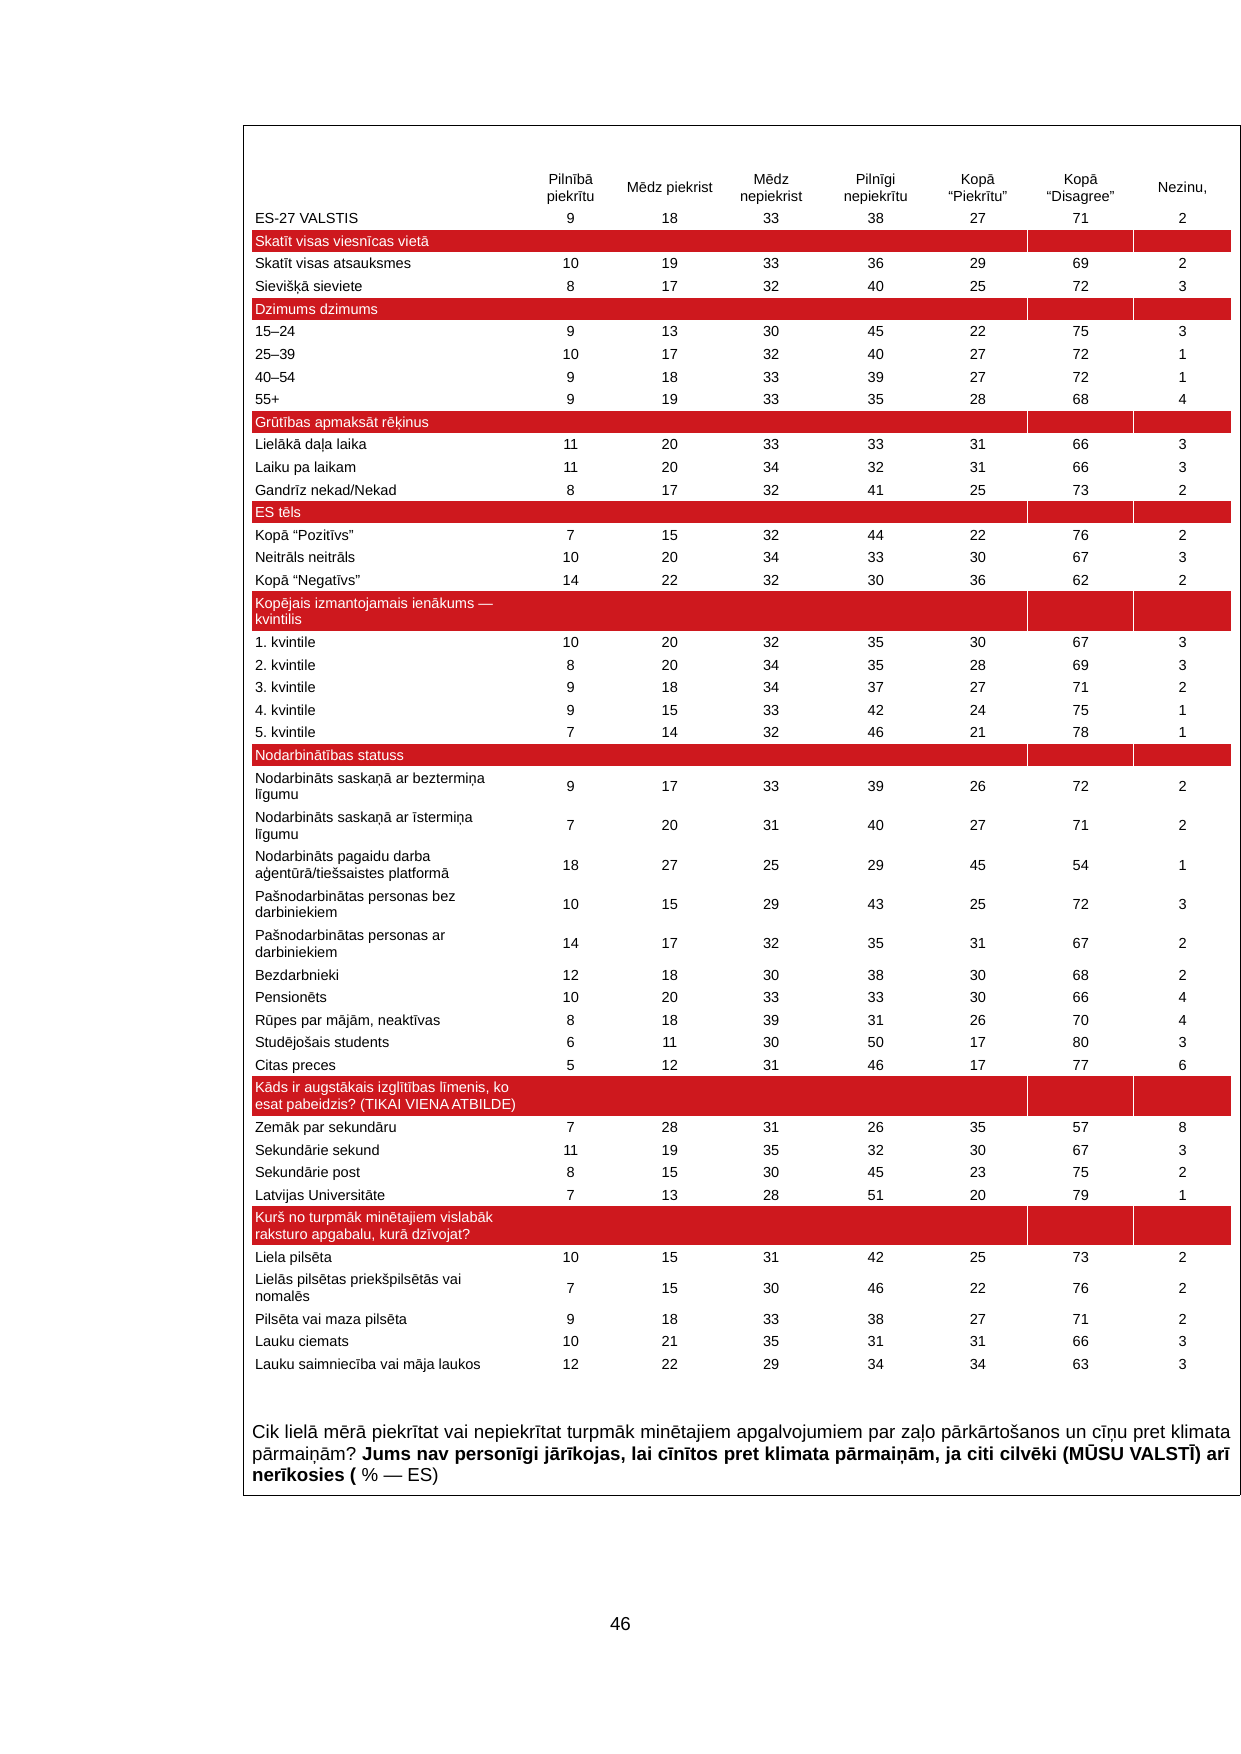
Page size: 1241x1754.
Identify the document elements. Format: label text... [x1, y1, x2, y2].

table_cell 3 [1134, 1330, 1231, 1353]
table_cell Nodarbināts pagaidu darba aģentūrā/tiešsaistes platformā [252, 845, 521, 884]
table_cell 38 [823, 1308, 928, 1330]
table_cell [1028, 1076, 1133, 1116]
table_cell 17 [620, 275, 719, 297]
table_cell 67 [1028, 1138, 1133, 1161]
table_cell 27 [928, 1308, 1027, 1330]
table_cell 9 [521, 676, 620, 698]
table_cell 30 [719, 320, 823, 343]
table_cell 54 [1028, 845, 1133, 884]
table_cell 9 [521, 1308, 620, 1330]
table_cell 33 [719, 699, 823, 721]
table_cell 29 [719, 885, 823, 924]
table_cell 38 [823, 963, 928, 986]
table_cell [823, 744, 928, 766]
table_cell 45 [928, 845, 1027, 884]
table_cell 25 [928, 1245, 1027, 1268]
table_cell [1134, 744, 1231, 766]
table_cell [719, 501, 823, 523]
table_cell 66 [1028, 433, 1133, 456]
table_cell [928, 298, 1027, 320]
table_cell [1134, 230, 1231, 252]
table_cell [928, 501, 1027, 523]
table_cell [521, 1076, 620, 1116]
table_cell 46 [823, 721, 928, 744]
table_cell 36 [823, 252, 928, 275]
table_cell 20 [620, 433, 719, 456]
table_cell 33 [719, 365, 823, 388]
table_cell 36 [928, 569, 1027, 591]
table_cell 1 [1134, 365, 1231, 388]
table_cell 9 [521, 766, 620, 806]
table_cell 13 [620, 320, 719, 343]
table_cell 11 [620, 1031, 719, 1054]
table_cell 8 [521, 653, 620, 676]
table_cell 32 [719, 524, 823, 546]
table_cell 24 [928, 699, 1027, 721]
table_cell 3 [1134, 320, 1231, 343]
table_cell 10 [521, 885, 620, 924]
table_header Kopā “Disagree” [1028, 168, 1133, 207]
table_cell [620, 411, 719, 433]
table_cell 5 [521, 1054, 620, 1076]
table_cell 34 [719, 546, 823, 569]
table_cell 6 [521, 1031, 620, 1054]
table_cell 20 [620, 456, 719, 478]
table_cell 15 [620, 1161, 719, 1183]
table_cell 76 [1028, 1268, 1133, 1307]
table_cell 77 [1028, 1054, 1133, 1076]
table_cell 31 [928, 433, 1027, 456]
table_cell 72 [1028, 343, 1133, 365]
text Cik lielā mērā piekrītat vai nepiekrītat turpmāk minētajiem apgalvojumiem par zaļo pārkārtošanos un cīņu pret klimata pārmaiņām? Jums nav personīgi jārīkojas, lai cīnītos pret klimata pārmaiņām, ja citi cilvēki (MŪSU VALSTĪ) arī nerīkosies ( % — ES) [252, 1421, 1231, 1486]
table_cell [521, 230, 620, 252]
table_cell 1 [1134, 699, 1231, 721]
table_cell 33 [719, 252, 823, 275]
table_cell 75 [1028, 320, 1133, 343]
table_cell 3 [1134, 275, 1231, 297]
table_cell 8 [521, 1161, 620, 1183]
table_cell Rūpes par mājām, neaktīvas [252, 1009, 521, 1031]
table_cell 31 [823, 1330, 928, 1353]
table_cell 31 [928, 924, 1027, 963]
table_cell 33 [823, 986, 928, 1008]
table_cell 15 [620, 1245, 719, 1268]
table_cell 37 [823, 676, 928, 698]
table_cell 18 [620, 1308, 719, 1330]
table_cell 27 [620, 845, 719, 884]
table_cell 17 [620, 343, 719, 365]
table_cell 1. kvintile [252, 631, 521, 653]
table_cell 72 [1028, 766, 1133, 806]
table_cell 67 [1028, 631, 1133, 653]
table_cell 46 [823, 1268, 928, 1307]
table_cell [1028, 230, 1133, 252]
table_cell 72 [1028, 885, 1133, 924]
table_cell Laiku pa laikam [252, 456, 521, 478]
table_cell [620, 591, 719, 631]
table_cell [928, 411, 1027, 433]
table_cell 40 [823, 806, 928, 845]
table_cell 28 [928, 388, 1027, 411]
table_cell [719, 298, 823, 320]
table_cell 7 [521, 806, 620, 845]
table_cell 20 [928, 1184, 1027, 1206]
table_cell Kāds ir augstākais izglītības līmenis, ko esat pabeidzis? (TIKAI VIENA ATBILDE) [252, 1076, 521, 1116]
table_cell Skatīt visas viesnīcas vietā [252, 230, 521, 252]
table_cell 68 [1028, 963, 1133, 986]
table_cell 11 [521, 456, 620, 478]
table_cell 1 [1134, 343, 1231, 365]
table_cell 5. kvintile [252, 721, 521, 744]
table_cell [521, 501, 620, 523]
table_cell 9 [521, 207, 620, 230]
table_cell 55+ [252, 388, 521, 411]
table_cell 33 [823, 546, 928, 569]
table_cell 31 [928, 456, 1027, 478]
table_cell 69 [1028, 653, 1133, 676]
table_cell 12 [521, 1353, 620, 1375]
table_cell 66 [1028, 986, 1133, 1008]
table_cell 50 [823, 1031, 928, 1054]
table_cell 29 [823, 845, 928, 884]
table_cell [719, 1206, 823, 1245]
table_cell [1134, 501, 1231, 523]
table_cell [719, 744, 823, 766]
table_cell 18 [620, 207, 719, 230]
table_cell 30 [719, 1268, 823, 1307]
table_cell 28 [719, 1184, 823, 1206]
table_cell 72 [1028, 365, 1133, 388]
table_cell 19 [620, 1138, 719, 1161]
table_cell Dzimums dzimums [252, 298, 521, 320]
table_cell 27 [928, 806, 1027, 845]
table_cell 63 [1028, 1353, 1133, 1375]
table_cell 2 [1134, 252, 1231, 275]
table_cell 76 [1028, 524, 1133, 546]
table_cell 8 [521, 275, 620, 297]
table_cell 66 [1028, 1330, 1133, 1353]
table_cell [521, 1206, 620, 1245]
table_cell 17 [928, 1031, 1027, 1054]
table_cell 34 [719, 456, 823, 478]
table_cell 22 [928, 524, 1027, 546]
table_cell Studējošais students [252, 1031, 521, 1054]
table_cell [521, 411, 620, 433]
table_cell 2 [1134, 1161, 1231, 1183]
table_cell Bezdarbnieki [252, 963, 521, 986]
table_cell [521, 298, 620, 320]
table_cell 38 [823, 207, 928, 230]
table_cell [620, 501, 719, 523]
table_cell 4 [1134, 986, 1231, 1008]
table_cell 12 [620, 1054, 719, 1076]
table_cell [928, 591, 1027, 631]
table_cell 71 [1028, 806, 1133, 845]
table_cell 14 [521, 569, 620, 591]
table_cell 7 [521, 1268, 620, 1307]
table_cell 33 [719, 207, 823, 230]
table_cell [928, 230, 1027, 252]
table_cell 3 [1134, 1031, 1231, 1054]
table_cell 34 [719, 653, 823, 676]
table_cell 3 [1134, 885, 1231, 924]
table_cell [521, 591, 620, 631]
table_cell 35 [823, 924, 928, 963]
table_cell [823, 1206, 928, 1245]
table_cell 10 [521, 252, 620, 275]
table_cell 35 [823, 631, 928, 653]
table_cell 25–39 [252, 343, 521, 365]
table_cell 30 [719, 1031, 823, 1054]
table_cell 75 [1028, 699, 1133, 721]
table_cell 3 [1134, 456, 1231, 478]
table_cell [1028, 298, 1133, 320]
table_cell [823, 501, 928, 523]
table_cell [719, 591, 823, 631]
table_header Mēdz piekrist [620, 168, 719, 207]
table_cell 3 [1134, 653, 1231, 676]
table_cell [719, 230, 823, 252]
table_header Nezinu, [1134, 168, 1231, 207]
table_cell 7 [521, 1184, 620, 1206]
table_cell [1028, 744, 1133, 766]
table_cell 7 [521, 1116, 620, 1138]
table_cell 62 [1028, 569, 1133, 591]
table_cell 17 [620, 766, 719, 806]
table_cell Nodarbināts saskaņā ar beztermiņa līgumu [252, 766, 521, 806]
table_cell 3 [1134, 546, 1231, 569]
table_cell 40 [823, 343, 928, 365]
table_cell 12 [521, 963, 620, 986]
table_cell [620, 1076, 719, 1116]
table_cell Grūtības apmaksāt rēķinus [252, 411, 521, 433]
table_cell 27 [928, 676, 1027, 698]
table_cell [823, 230, 928, 252]
table_cell [620, 298, 719, 320]
table_cell 9 [521, 388, 620, 411]
table_header [252, 168, 521, 207]
table_cell 14 [620, 721, 719, 744]
table_cell Skatīt visas atsauksmes [252, 252, 521, 275]
table_cell Latvijas Universitāte [252, 1184, 521, 1206]
table_cell 22 [620, 569, 719, 591]
table_cell [823, 298, 928, 320]
table_cell 15–24 [252, 320, 521, 343]
table_cell Pašnodarbinātas personas ar darbiniekiem [252, 924, 521, 963]
table_cell 31 [719, 1116, 823, 1138]
table_cell 10 [521, 343, 620, 365]
table_cell 2 [1134, 963, 1231, 986]
table_cell 66 [1028, 456, 1133, 478]
table_cell 33 [823, 433, 928, 456]
table_cell 18 [521, 845, 620, 884]
table_cell [1134, 298, 1231, 320]
table_cell [823, 591, 928, 631]
table_cell 1 [1134, 1184, 1231, 1206]
table_cell Citas preces [252, 1054, 521, 1076]
table_cell Kopējais izmantojamais ienākums — kvintilis [252, 591, 521, 631]
table_cell 42 [823, 699, 928, 721]
table_cell 17 [620, 478, 719, 501]
table_cell 26 [928, 766, 1027, 806]
table_cell 22 [928, 320, 1027, 343]
table_cell Pensionēts [252, 986, 521, 1008]
table_cell 29 [719, 1353, 823, 1375]
table_cell 46 [823, 1054, 928, 1076]
table_cell 2 [1134, 569, 1231, 591]
table_cell Sekundārie post [252, 1161, 521, 1183]
table_cell 15 [620, 699, 719, 721]
table_cell [719, 411, 823, 433]
table_cell 13 [620, 1184, 719, 1206]
table_cell 73 [1028, 478, 1133, 501]
table_cell 19 [620, 252, 719, 275]
table_cell 30 [719, 963, 823, 986]
table_cell 3. kvintile [252, 676, 521, 698]
table_cell 11 [521, 433, 620, 456]
table_cell 22 [928, 1268, 1027, 1307]
table_cell 33 [719, 1308, 823, 1330]
table_cell 75 [1028, 1161, 1133, 1183]
table_cell 33 [719, 986, 823, 1008]
table_cell 10 [521, 986, 620, 1008]
table_cell 28 [928, 653, 1027, 676]
table_cell Kurš no turpmāk minētajiem vislabāk raksturo apgabalu, kurā dzīvojat? [252, 1206, 521, 1245]
table_cell [1028, 411, 1133, 433]
table_cell [928, 1206, 1027, 1245]
table_cell 71 [1028, 676, 1133, 698]
table_cell Nodarbināts saskaņā ar īstermiņa līgumu [252, 806, 521, 845]
table_cell 25 [928, 885, 1027, 924]
table_cell 32 [719, 924, 823, 963]
table_cell 40 [823, 275, 928, 297]
table_cell 22 [620, 1353, 719, 1375]
table_cell 71 [1028, 207, 1133, 230]
table_cell 2 [1134, 1245, 1231, 1268]
table_cell Liela pilsēta [252, 1245, 521, 1268]
table_cell 18 [620, 1009, 719, 1031]
table_cell 7 [521, 721, 620, 744]
table_cell [620, 230, 719, 252]
table_cell [521, 744, 620, 766]
table_cell Lauku ciemats [252, 1330, 521, 1353]
table_cell 26 [823, 1116, 928, 1138]
table_cell 67 [1028, 924, 1133, 963]
table_cell 33 [719, 766, 823, 806]
table_cell 8 [1134, 1116, 1231, 1138]
table_cell 14 [521, 924, 620, 963]
table_cell 8 [521, 478, 620, 501]
table_cell 20 [620, 986, 719, 1008]
table_cell 35 [928, 1116, 1027, 1138]
table_cell 20 [620, 546, 719, 569]
table_cell 31 [928, 1330, 1027, 1353]
table_cell [928, 744, 1027, 766]
table_cell 30 [719, 1161, 823, 1183]
table_cell 18 [620, 365, 719, 388]
table_cell Pašnodarbinātas personas bez darbiniekiem [252, 885, 521, 924]
table_cell 3 [1134, 433, 1231, 456]
table_cell 79 [1028, 1184, 1133, 1206]
table_cell Pilsēta vai maza pilsēta [252, 1308, 521, 1330]
table_cell 31 [719, 1054, 823, 1076]
table_cell 32 [823, 456, 928, 478]
table_cell [823, 1076, 928, 1116]
table_cell Sievišķā sieviete [252, 275, 521, 297]
table_cell 4 [1134, 388, 1231, 411]
table_cell 35 [823, 653, 928, 676]
table_header Mēdz nepiekrist [719, 168, 823, 207]
table_cell [1028, 501, 1133, 523]
table_cell 31 [823, 1009, 928, 1031]
table_cell 40–54 [252, 365, 521, 388]
table_cell [1134, 1076, 1231, 1116]
table_cell 2 [1134, 806, 1231, 845]
table_cell 4. kvintile [252, 699, 521, 721]
table_cell 80 [1028, 1031, 1133, 1054]
table_cell 73 [1028, 1245, 1133, 1268]
table_cell 39 [823, 766, 928, 806]
table_cell 27 [928, 365, 1027, 388]
table_cell 51 [823, 1184, 928, 1206]
table_cell 35 [823, 388, 928, 411]
table_cell 33 [719, 388, 823, 411]
table_cell 1 [1134, 721, 1231, 744]
table_cell 30 [928, 631, 1027, 653]
table_cell 25 [719, 845, 823, 884]
table_cell 3 [1134, 1138, 1231, 1161]
table_cell [1134, 411, 1231, 433]
table_cell 23 [928, 1161, 1027, 1183]
table_cell Lauku saimniecība vai māja laukos [252, 1353, 521, 1375]
table_cell 9 [521, 699, 620, 721]
table_cell [823, 411, 928, 433]
table_cell 42 [823, 1245, 928, 1268]
table_cell 35 [719, 1330, 823, 1353]
table_cell 2 [1134, 478, 1231, 501]
table_cell [620, 744, 719, 766]
table_cell 19 [620, 388, 719, 411]
table_cell 45 [823, 1161, 928, 1183]
table_cell Sekundārie sekund [252, 1138, 521, 1161]
table_cell 32 [719, 275, 823, 297]
table_cell 2 [1134, 524, 1231, 546]
table_cell 27 [928, 343, 1027, 365]
table_cell 21 [620, 1330, 719, 1353]
table_cell 31 [719, 1245, 823, 1268]
table_cell 70 [1028, 1009, 1133, 1031]
table_cell 67 [1028, 546, 1133, 569]
table_cell 30 [928, 986, 1027, 1008]
table_cell 2 [1134, 924, 1231, 963]
table_cell Kopā “Negatīvs” [252, 569, 521, 591]
table_cell 39 [719, 1009, 823, 1031]
table_cell 45 [823, 320, 928, 343]
table_cell 21 [928, 721, 1027, 744]
table_cell Gandrīz nekad/Nekad [252, 478, 521, 501]
table_cell 2 [1134, 1268, 1231, 1307]
table_cell 10 [521, 546, 620, 569]
table_cell 9 [521, 365, 620, 388]
table_cell 2 [1134, 207, 1231, 230]
table_cell 25 [928, 478, 1027, 501]
table_cell 34 [928, 1353, 1027, 1375]
table_cell 44 [823, 524, 928, 546]
table_header Pilnīgi nepiekrītu [823, 168, 928, 207]
table_cell 43 [823, 885, 928, 924]
table_cell 27 [928, 207, 1027, 230]
table_cell 10 [521, 1245, 620, 1268]
table_cell [1028, 1206, 1133, 1245]
table_cell 32 [719, 631, 823, 653]
table_cell 68 [1028, 388, 1133, 411]
table_cell 39 [823, 365, 928, 388]
table_cell 2. kvintile [252, 653, 521, 676]
table_cell Neitrāls neitrāls [252, 546, 521, 569]
table_cell 41 [823, 478, 928, 501]
table_cell 32 [719, 343, 823, 365]
table_cell 26 [928, 1009, 1027, 1031]
table_cell 2 [1134, 766, 1231, 806]
table_cell 11 [521, 1138, 620, 1161]
table_cell [1134, 591, 1231, 631]
table_cell 20 [620, 806, 719, 845]
table_cell [1134, 1206, 1231, 1245]
table_cell Lielās pilsētas priekšpilsētās vai nomalēs [252, 1268, 521, 1307]
table_cell 28 [620, 1116, 719, 1138]
table_cell [620, 1206, 719, 1245]
table_cell 2 [1134, 1308, 1231, 1330]
table_cell 3 [1134, 631, 1231, 653]
table_cell 31 [719, 806, 823, 845]
table_cell 32 [823, 1138, 928, 1161]
table_cell 6 [1134, 1054, 1231, 1076]
table_cell [719, 1076, 823, 1116]
table_cell ES tēls [252, 501, 521, 523]
table_cell 17 [620, 924, 719, 963]
table_cell 25 [928, 275, 1027, 297]
table_cell 15 [620, 885, 719, 924]
table_cell 34 [823, 1353, 928, 1375]
table_cell 15 [620, 524, 719, 546]
table_cell 30 [928, 546, 1027, 569]
table_cell 9 [521, 320, 620, 343]
table_cell 10 [521, 631, 620, 653]
table_cell Nodarbinātības statuss [252, 744, 521, 766]
table_cell 18 [620, 676, 719, 698]
table_cell 30 [928, 963, 1027, 986]
table_cell 33 [719, 433, 823, 456]
table_cell 69 [1028, 252, 1133, 275]
table_cell 20 [620, 631, 719, 653]
table_cell Lielākā daļa laika [252, 433, 521, 456]
table_cell 35 [719, 1138, 823, 1161]
table_cell Zemāk par sekundāru [252, 1116, 521, 1138]
table_cell 8 [521, 1009, 620, 1031]
table_header Kopā “Piekrītu” [928, 168, 1027, 207]
table_cell 7 [521, 524, 620, 546]
table_cell 3 [1134, 1353, 1231, 1375]
table_cell 71 [1028, 1308, 1133, 1330]
table_cell 30 [928, 1138, 1027, 1161]
table_cell 10 [521, 1330, 620, 1353]
table_cell 34 [719, 676, 823, 698]
table_header Pilnībā piekrītu [521, 168, 620, 207]
table_cell 2 [1134, 676, 1231, 698]
table_cell 29 [928, 252, 1027, 275]
table_cell 78 [1028, 721, 1133, 744]
table_cell [928, 1076, 1027, 1116]
table_cell Kopā “Pozitīvs” [252, 524, 521, 546]
table_cell ES-27 VALSTIS [252, 207, 521, 230]
table_cell 30 [823, 569, 928, 591]
table_cell 4 [1134, 1009, 1231, 1031]
table_cell [1028, 591, 1133, 631]
table_cell 1 [1134, 845, 1231, 884]
table_cell 32 [719, 478, 823, 501]
table_cell 15 [620, 1268, 719, 1307]
table_cell 32 [719, 569, 823, 591]
table_cell 17 [928, 1054, 1027, 1076]
table_cell 18 [620, 963, 719, 986]
table_cell 57 [1028, 1116, 1133, 1138]
table_cell 72 [1028, 275, 1133, 297]
table_cell 20 [620, 653, 719, 676]
table_cell 32 [719, 721, 823, 744]
